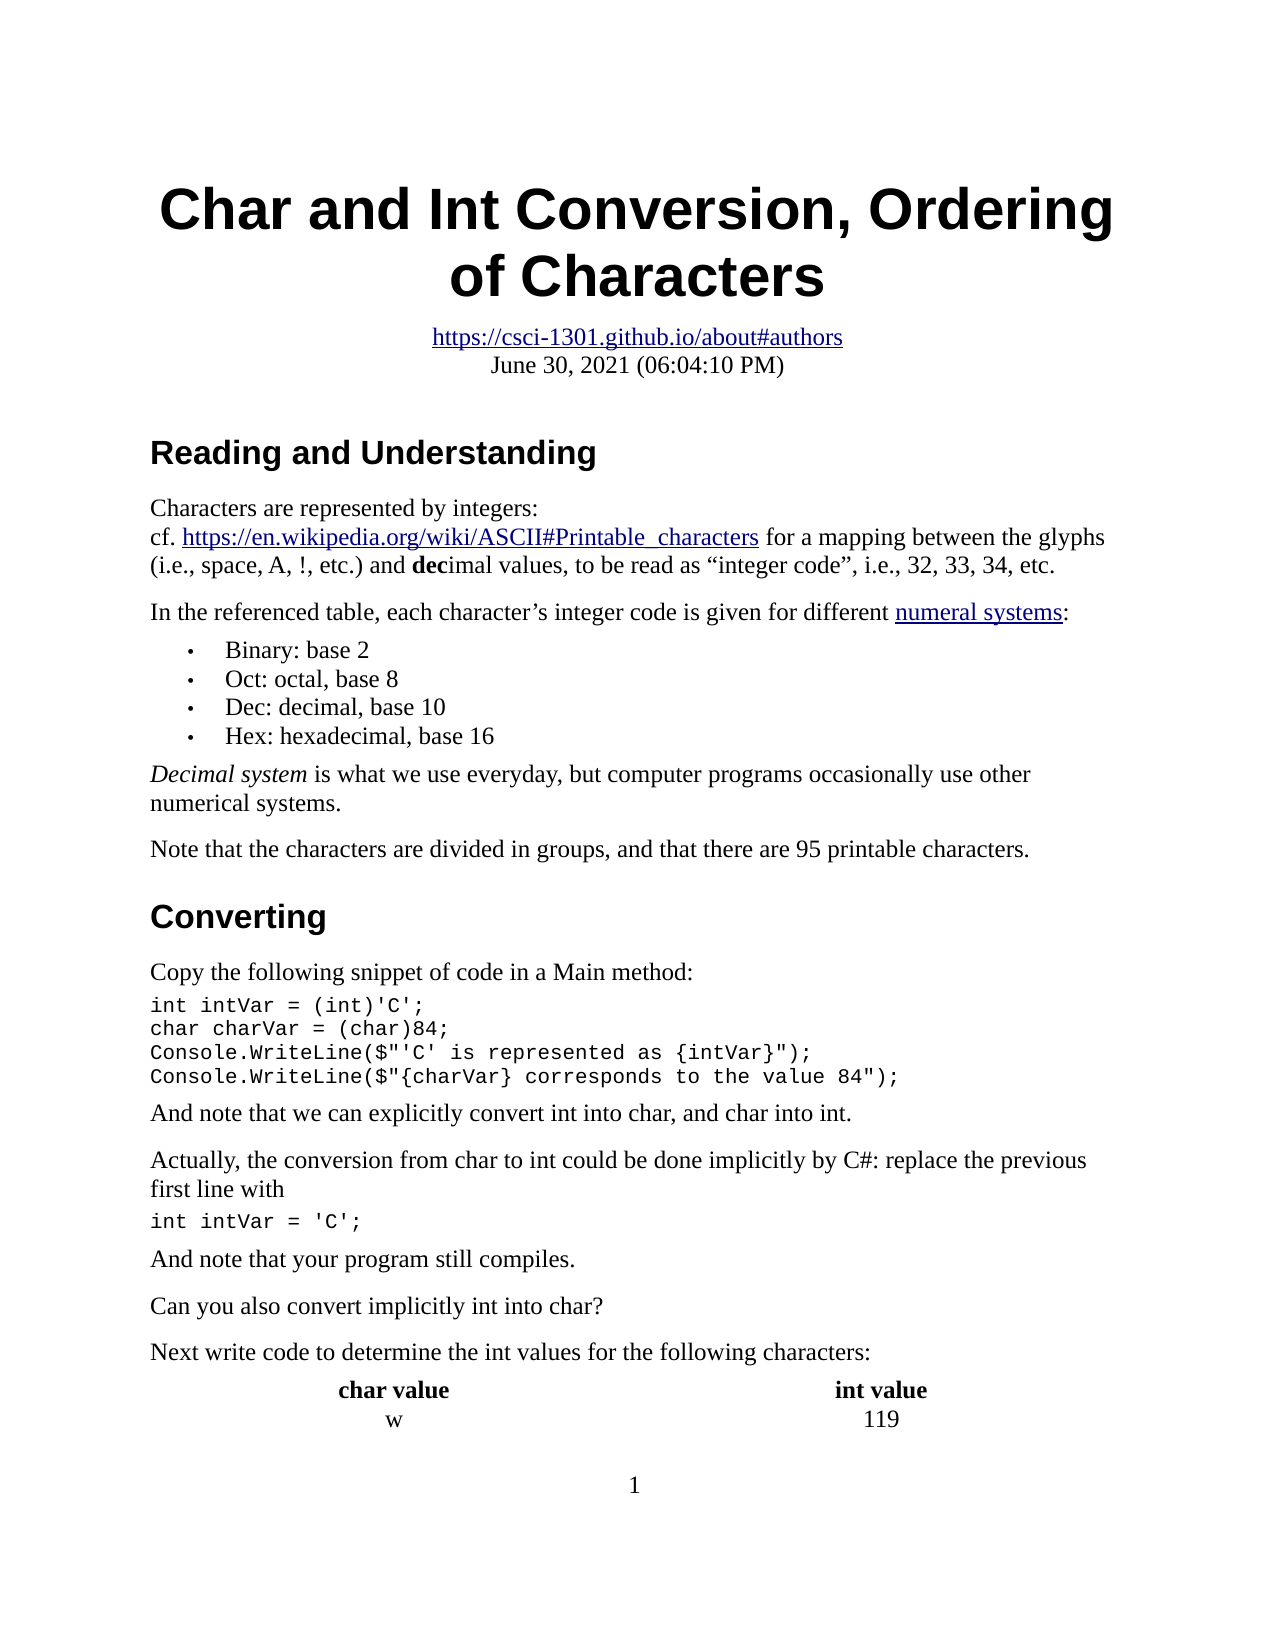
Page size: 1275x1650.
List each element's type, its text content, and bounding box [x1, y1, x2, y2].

list Oct: octal, base 8 [187, 664, 1125, 692]
text Characters are represented by integers: cf. https://en.wikipedia.org/wiki/ASCII#Printable_characters for a mapping between the glyphs (i.e., space, A, !, etc.) and decimal values, to be read as “integer code”, i.e., 32, 33, 34, etc. [150, 493, 1125, 579]
text Console.WriteLine($"'C' is represented as {intVar}"); [150, 1042, 1125, 1066]
text And note that your program still compiles. [150, 1244, 1125, 1273]
list Hex: hexadecimal, base 16 [187, 721, 1125, 750]
text Can you also convert implicitly int into char? [150, 1291, 1125, 1319]
text And note that we can explicitly convert int into char, and char into int. [150, 1098, 1125, 1127]
text Note that the characters are divided in groups, and that there are 95 printable characters. [150, 834, 1125, 863]
text int intVar = (int)'C'; [150, 995, 1125, 1018]
list Binary: base 2 [187, 635, 1125, 664]
subtitle Converting [150, 897, 1125, 936]
list Dec: decimal, base 10 [187, 692, 1125, 721]
text Decimal system is what we use everyday, but computer programs occasionally use other numerical systems. [150, 759, 1125, 816]
text char charVar = (char)84; [150, 1018, 1125, 1042]
text int intVar = 'C'; [150, 1211, 1125, 1235]
text https://csci-1301.github.io/about#authors [150, 322, 1125, 350]
title Char and Int Conversion, Ordering of Characters [150, 175, 1125, 309]
table_header char value [150, 1375, 637, 1404]
text Console.WriteLine($"{charVar} corresponds to the value 84"); [150, 1066, 1125, 1089]
text Copy the following snippet of code in a Main method: [150, 957, 1125, 986]
subtitle Reading and Understanding [150, 433, 1125, 472]
text Actually, the conversion from char to int could be done implicitly by C#: replace the previous first line with [150, 1145, 1125, 1202]
table_cell 119 [638, 1404, 1125, 1433]
text In the referenced table, each character’s integer code is given for different numeral systems: [150, 597, 1125, 626]
table_header int value [638, 1375, 1125, 1404]
text Next write code to determine the int values for the following characters: [150, 1337, 1125, 1366]
text June 30, 2021 (06:04:10 PM) [150, 350, 1125, 379]
table_cell w [150, 1404, 637, 1433]
